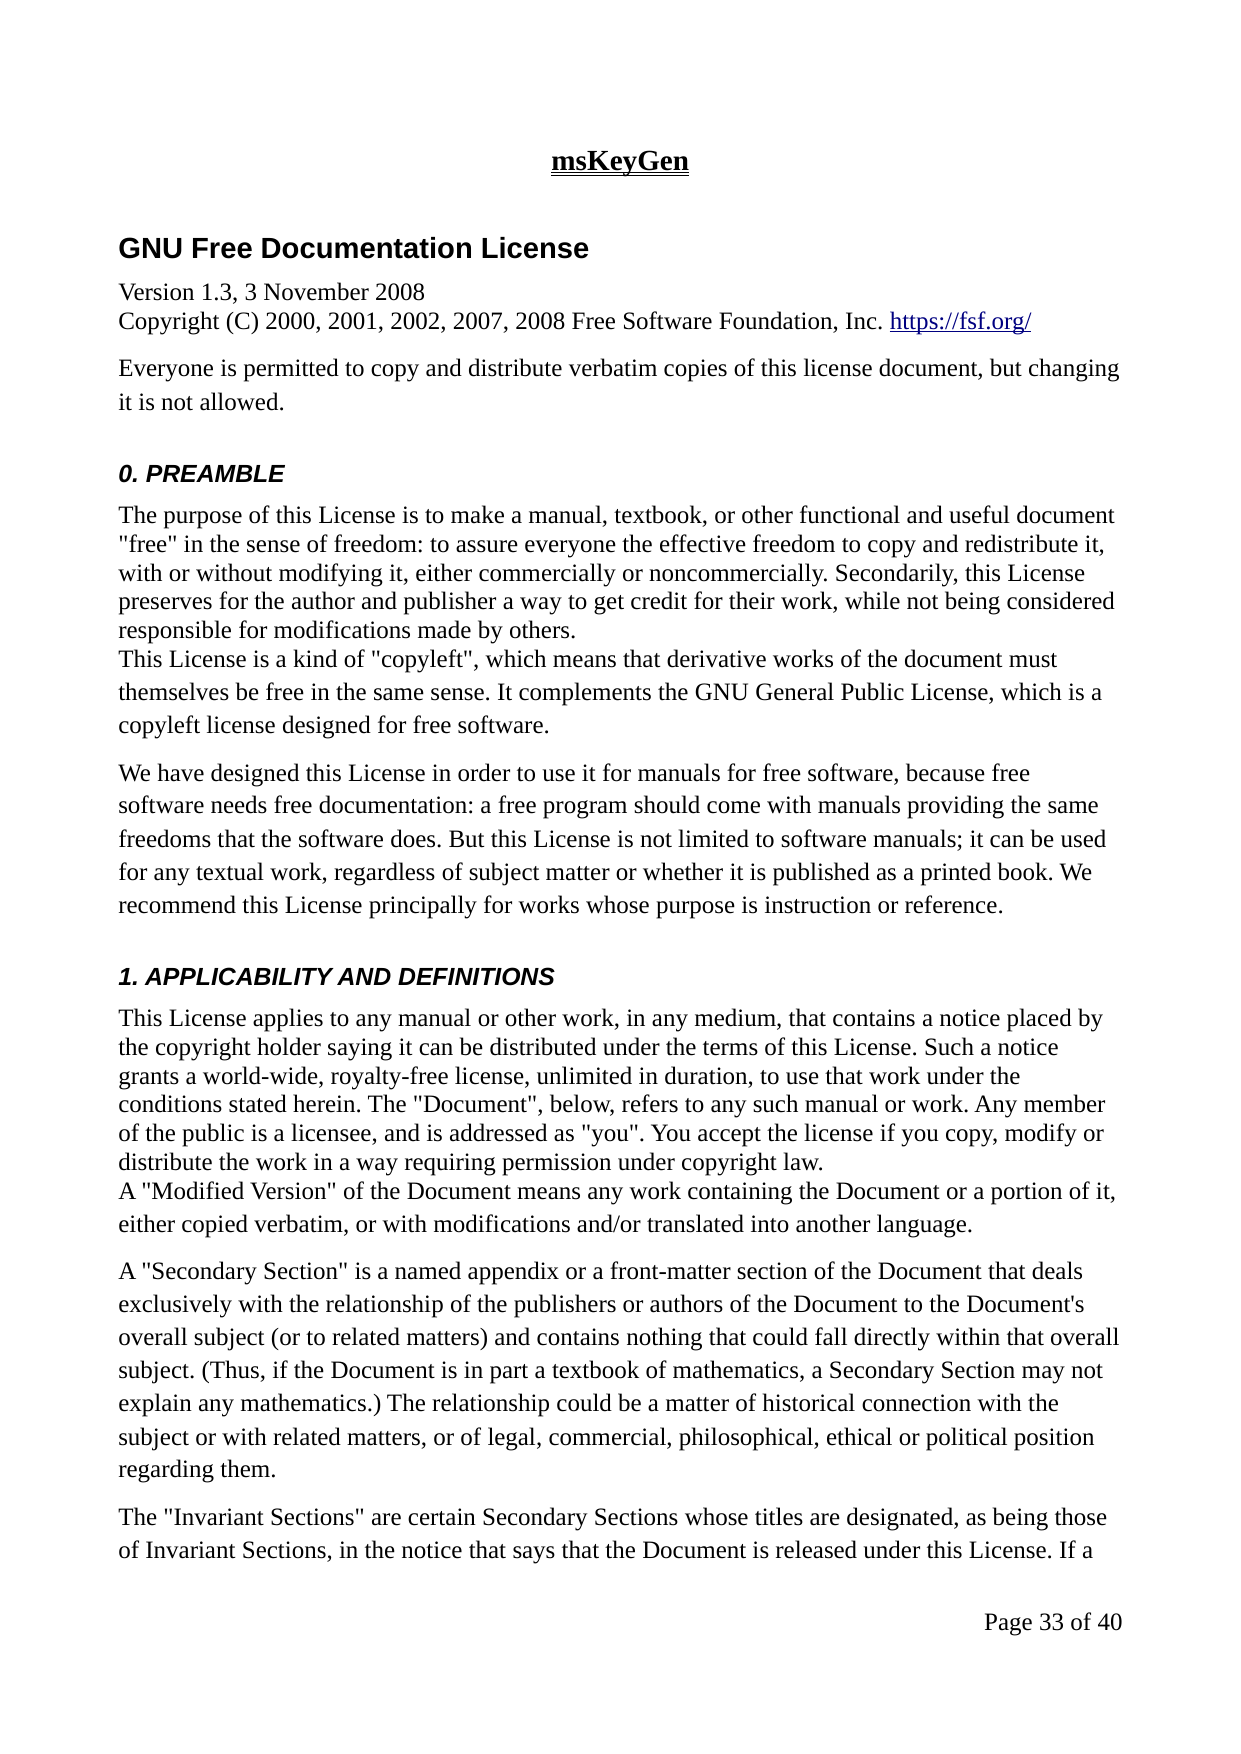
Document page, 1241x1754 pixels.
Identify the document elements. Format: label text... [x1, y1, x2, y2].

text This License is a kind of "copyleft", which means that derivative works of the document must themselves be free in the same sense. It complements the GNU General Public License, which is a copyleft license designed for free software. [118, 644, 1122, 739]
subtitle 0. PREAMBLE [118, 459, 1122, 488]
subtitle 1. APPLICABILITY AND DEFINITIONS [118, 962, 1122, 991]
text Version 1.3, 3 November 2008 [118, 277, 1122, 306]
text The purpose of this License is to make a manual, textbook, or other functional and useful document "free" in the sense of freedom: to assure everyone the effective freedom to copy and redistribute it, with or without modifying it, either commercially or noncommercially. Secondarily, this License preserves for the author and publisher a way to get credit for their work, while not being considered responsible for modifications made by others. [118, 500, 1122, 644]
text We have designed this License in order to use it for manuals for free software, because free software needs free documentation: a free program should come with manuals providing the same freedoms that the software does. But this License is not limited to software manuals; it can be used for any textual work, regardless of subject matter or whether it is published as a printed book. We recommend this License principally for works whose purpose is instruction or reference. [118, 758, 1122, 918]
text A "Secondary Section" is a named appendix or a front-matter section of the Document that deals exclusively with the relationship of the publishers or authors of the Document to the Document's overall subject (or to related matters) and contains nothing that could fall directly within that overall subject. (Thus, if the Document is in part a textbook of mathematics, a Secondary Section may not explain any mathematics.) The relationship could be a matter of historical connection with the subject or with related matters, or of legal, commercial, philosophical, ethical or political position regarding them. [118, 1256, 1122, 1483]
subtitle GNU Free Documentation License [118, 231, 1122, 265]
text The "Invariant Sections" are certain Secondary Sections whose titles are designated, as being those of Invariant Sections, in the notice that says that the Document is released under this License. If a [118, 1502, 1122, 1564]
text Copyright (C) 2000, 2001, 2002, 2007, 2008 Free Software Foundation, Inc. https://fsf.org/ [118, 306, 1122, 335]
text A "Modified Version" of the Document means any work containing the Document or a portion of it, either copied verbatim, or with modifications and/or translated into another language. [118, 1176, 1122, 1238]
text Everyone is permitted to copy and distribute verbatim copies of this license document, but changing it is not allowed. [118, 353, 1122, 415]
text This License applies to any manual or other work, in any medium, that contains a notice placed by the copyright holder saying it can be distributed under the terms of this License. Such a notice grants a world-wide, royalty-free license, unlimited in duration, to use that work under the conditions stated herein. The "Document", below, refers to any such manual or work. Any member of the public is a licensee, and is addressed as "you". You accept the license if you copy, modify or distribute the work in a way requiring permission under copyright law. [118, 1003, 1122, 1176]
